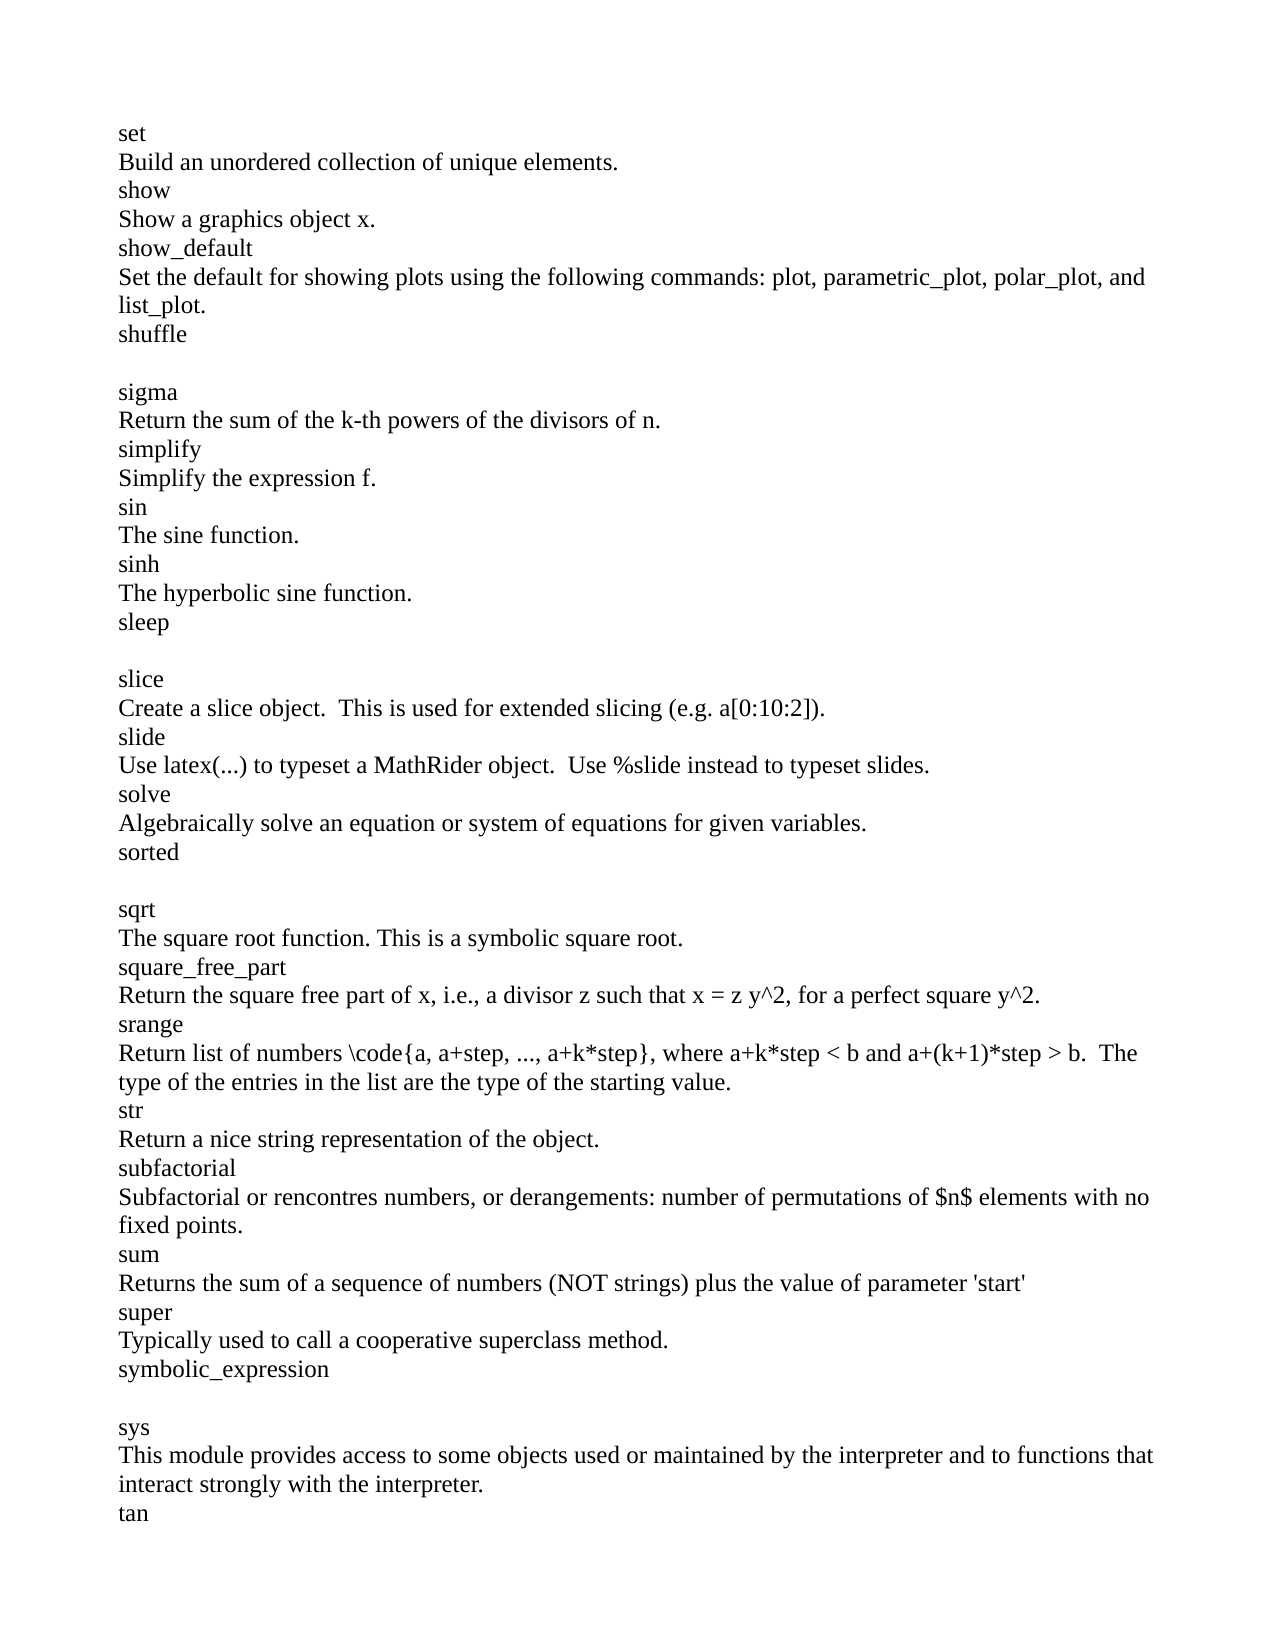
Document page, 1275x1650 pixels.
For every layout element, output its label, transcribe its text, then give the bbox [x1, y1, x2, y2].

text tan [118, 1498, 1157, 1527]
text sum [118, 1239, 1157, 1268]
text sleep [118, 607, 1157, 636]
text Returns the sum of a sequence of numbers (NOT strings) plus the value of parameter 'start' [118, 1268, 1157, 1297]
text Show a graphics object x. [118, 204, 1157, 233]
text symbolic_expression [118, 1354, 1157, 1383]
text sqrt [118, 894, 1157, 923]
text The sine function. [118, 521, 1157, 549]
text subfactorial [118, 1153, 1157, 1182]
text Build an unordered collection of unique elements. [118, 147, 1157, 176]
text slide [118, 722, 1157, 751]
text slice [118, 664, 1157, 693]
text shuffle [118, 319, 1157, 348]
text Subfactorial or rencontres numbers, or derangements: number of permutations of $n$ elements with no fixed points. [118, 1182, 1157, 1239]
text Use latex(...) to typeset a MathRider object. Use %slide instead to typeset slides. [118, 751, 1157, 779]
text square_free_part [118, 952, 1157, 981]
text The hyperbolic sine function. [118, 578, 1157, 607]
text srange [118, 1009, 1157, 1038]
text show [118, 176, 1157, 204]
text Create a slice object. This is used for extended slicing (e.g. a[0:10:2]). [118, 693, 1157, 722]
text Return a nice string representation of the object. [118, 1124, 1157, 1153]
text Algebraically solve an equation or system of equations for given variables. [118, 808, 1157, 837]
text Typically used to call a cooperative superclass method. [118, 1326, 1157, 1354]
text Return the square free part of x, i.e., a divisor z such that x = z y^2, for a perfect square y^2. [118, 981, 1157, 1009]
text sorted [118, 837, 1157, 866]
text set [118, 118, 1157, 147]
text sigma [118, 377, 1157, 406]
text show_default [118, 233, 1157, 262]
text sin [118, 492, 1157, 521]
text Return the sum of the k-th powers of the divisors of n. [118, 406, 1157, 434]
text Simplify the expression f. [118, 463, 1157, 492]
text solve [118, 779, 1157, 808]
text The square root function. This is a symbolic square root. [118, 923, 1157, 952]
text Return list of numbers \code{a, a+step, ..., a+k*step}, where a+k*step < b and a+(k+1)*step > b. The type of the entries in the list are the type of the starting value. [118, 1038, 1157, 1096]
text This module provides access to some objects used or maintained by the interpreter and to functions that interact strongly with the interpreter. [118, 1441, 1157, 1498]
text super [118, 1297, 1157, 1326]
text str [118, 1096, 1157, 1124]
text simplify [118, 434, 1157, 463]
text sinh [118, 549, 1157, 578]
text Set the default for showing plots using the following commands: plot, parametric_plot, polar_plot, and list_plot. [118, 262, 1157, 319]
text sys [118, 1412, 1157, 1441]
